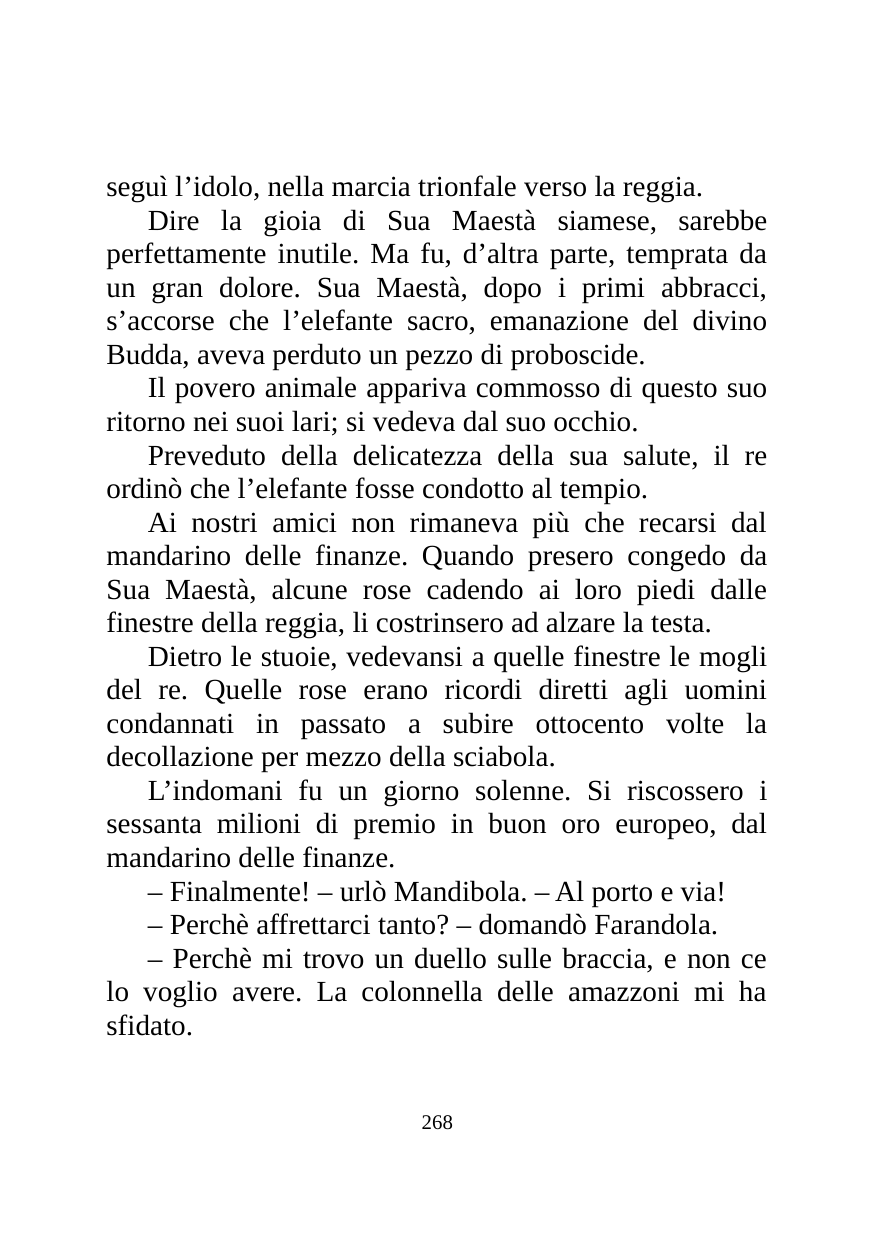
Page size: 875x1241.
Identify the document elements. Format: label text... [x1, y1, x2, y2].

text ‒ Perchè affrettarci tanto? ‒ domandò Farandola. [106, 907, 768, 941]
text ‒ Perchè mi trovo un duello sulle braccia, e non ce lo voglio avere. La colonnella delle amazzoni mi ha sfidato. [106, 941, 768, 1041]
text Dire la gioia di Sua Maestà siamese, sarebbe perfettamente inutile. Ma fu, d’altra parte, temprata da un gran dolore. Sua Maestà, dopo i primi abbracci, s’accorse che l’elefante sacro, emanazione del divino Budda, aveva perduto un pezzo di proboscide. [106, 203, 768, 371]
text Preveduto della delicatezza della sua salute, il re ordinò che l’elefante fosse condotto al tempio. [106, 438, 768, 505]
text Il povero animale appariva commosso di questo suo ritorno nei suoi lari; si vedeva dal suo occhio. [106, 371, 768, 438]
text L’indomani fu un giorno solenne. Si riscossero i sessanta milioni di premio in buon oro europeo, dal mandarino delle finanze. [106, 773, 768, 874]
text Dietro le stuoie, vedevansi a quelle finestre le mogli del re. Quelle rose erano ricordi diretti agli uomini condannati in passato a subire ottocento volte la decollazione per mezzo della sciabola. [106, 639, 768, 773]
text Ai nostri amici non rimaneva più che recarsi dal mandarino delle finanze. Quando presero congedo da Sua Maestà, alcune rose cadendo ai loro piedi dalle finestre della reggia, li costrinsero ad alzare la testa. [106, 505, 768, 639]
text ‒ Finalmente! ‒ urlò Mandibola. ‒ Al porto e via! [106, 874, 768, 907]
text seguì l’idolo, nella marcia trionfale verso la reggia. [106, 169, 768, 203]
